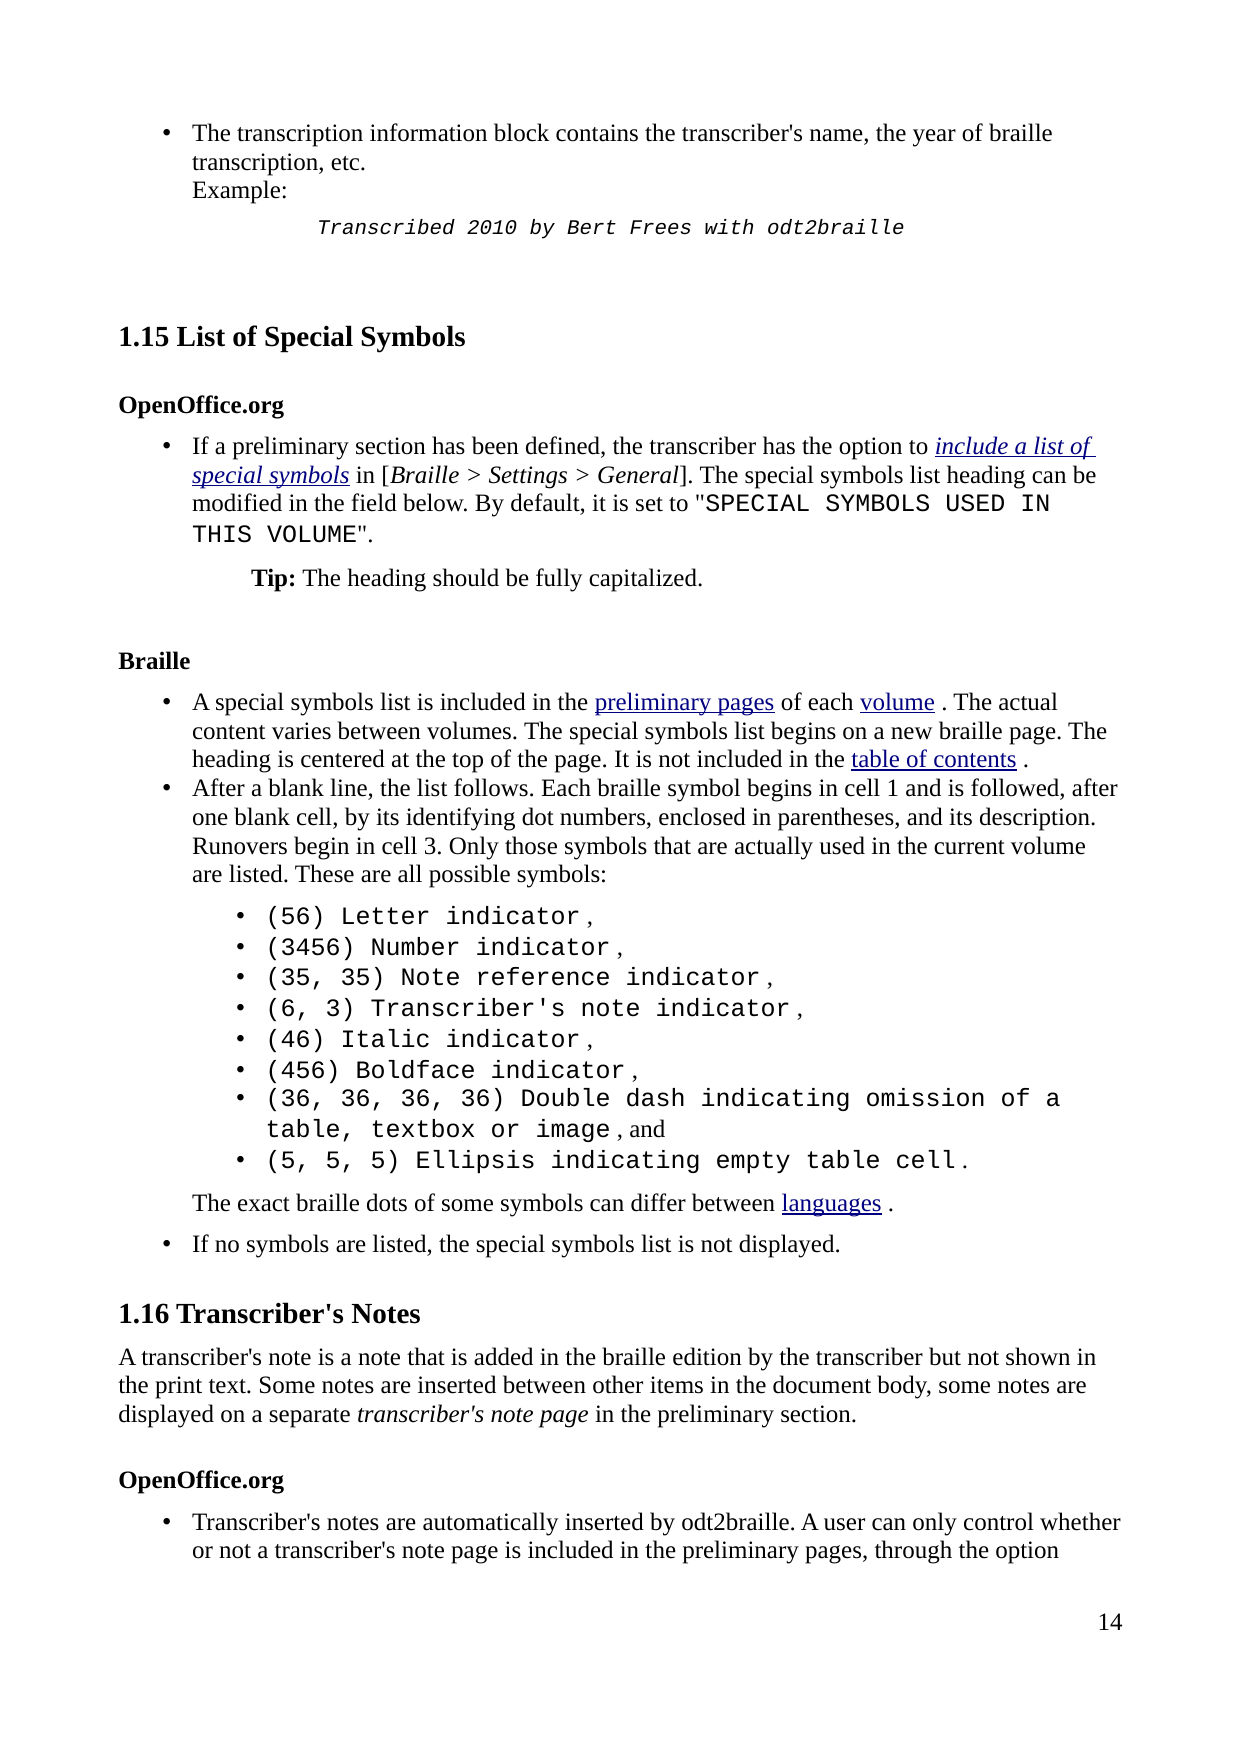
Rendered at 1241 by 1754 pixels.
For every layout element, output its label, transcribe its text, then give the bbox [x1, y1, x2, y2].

subtitle OpenOffice.org [118, 1466, 1122, 1494]
list If a preliminary section has been defined, the transcriber has the option to include a list of special symbols in [Braille > Settings > General]. The special symbols list heading can be modified in the field below. By default, it is set to "SPECIAL SYMBOLS USED IN THIS VOLUME". [162, 431, 1122, 550]
list (5, 5, 5) Ellipsis indicating empty table cell . [236, 1145, 1122, 1176]
list (36, 36, 36, 36) Double dash indicating omission of a table, textbox or image , and [236, 1086, 1122, 1145]
list The transcription information block contains the transcriber's name, the year of braille transcription, etc. Example: [162, 118, 1122, 204]
list (56) Letter indicator , [236, 901, 1122, 932]
list If no symbols are listed, the special symbols list is not displayed. [162, 1229, 1122, 1258]
list Tip: The heading should be fully capitalized. [221, 563, 1063, 591]
list The exact braille dots of some symbols can differ between languages . [162, 1188, 1122, 1217]
list After a blank line, the list follows. Each braille symbol begins in cell 1 and is followed, after one blank cell, by its identifying dot numbers, enclosed in parentheses, and its description. Runovers begin in cell 3. Only those symbols that are actually used in the current volume are listed. These are all possible symbols: [162, 773, 1122, 888]
subtitle Braille [118, 646, 1122, 674]
list (3456) Number indicator , [236, 932, 1122, 962]
list (35, 35) Note reference indicator , [236, 962, 1122, 993]
list A special symbols list is included in the preliminary pages of each volume . The actual content varies between volumes. The special symbols list begins on a new braille page. The heading is centered at the top of the page. It is not included in the table of contents . [162, 687, 1122, 773]
subtitle OpenOffice.org [118, 390, 1122, 418]
list Transcriber's notes are automatically inserted by odt2braille. A user can only control whether or not a transcriber's note page is included in the preliminary pages, through the option [162, 1507, 1122, 1564]
list Transcribed 2010 by Bert Frees with odt2braille [162, 217, 1122, 241]
text A transcriber's note is a note that is added in the braille edition by the transcriber but not shown in the print text. Some notes are inserted between other items in the document body, some notes are displayed on a separate transcriber's note page in the preliminary section. [118, 1342, 1122, 1428]
list (6, 3) Transcriber's note indicator , [236, 993, 1122, 1024]
subtitle 1.15 List of Special Symbols [118, 319, 1122, 352]
list (46) Italic indicator , [236, 1024, 1122, 1055]
list (456) Boldface indicator , [236, 1055, 1122, 1086]
subtitle 1.16 Transcriber's Notes [118, 1296, 1122, 1329]
